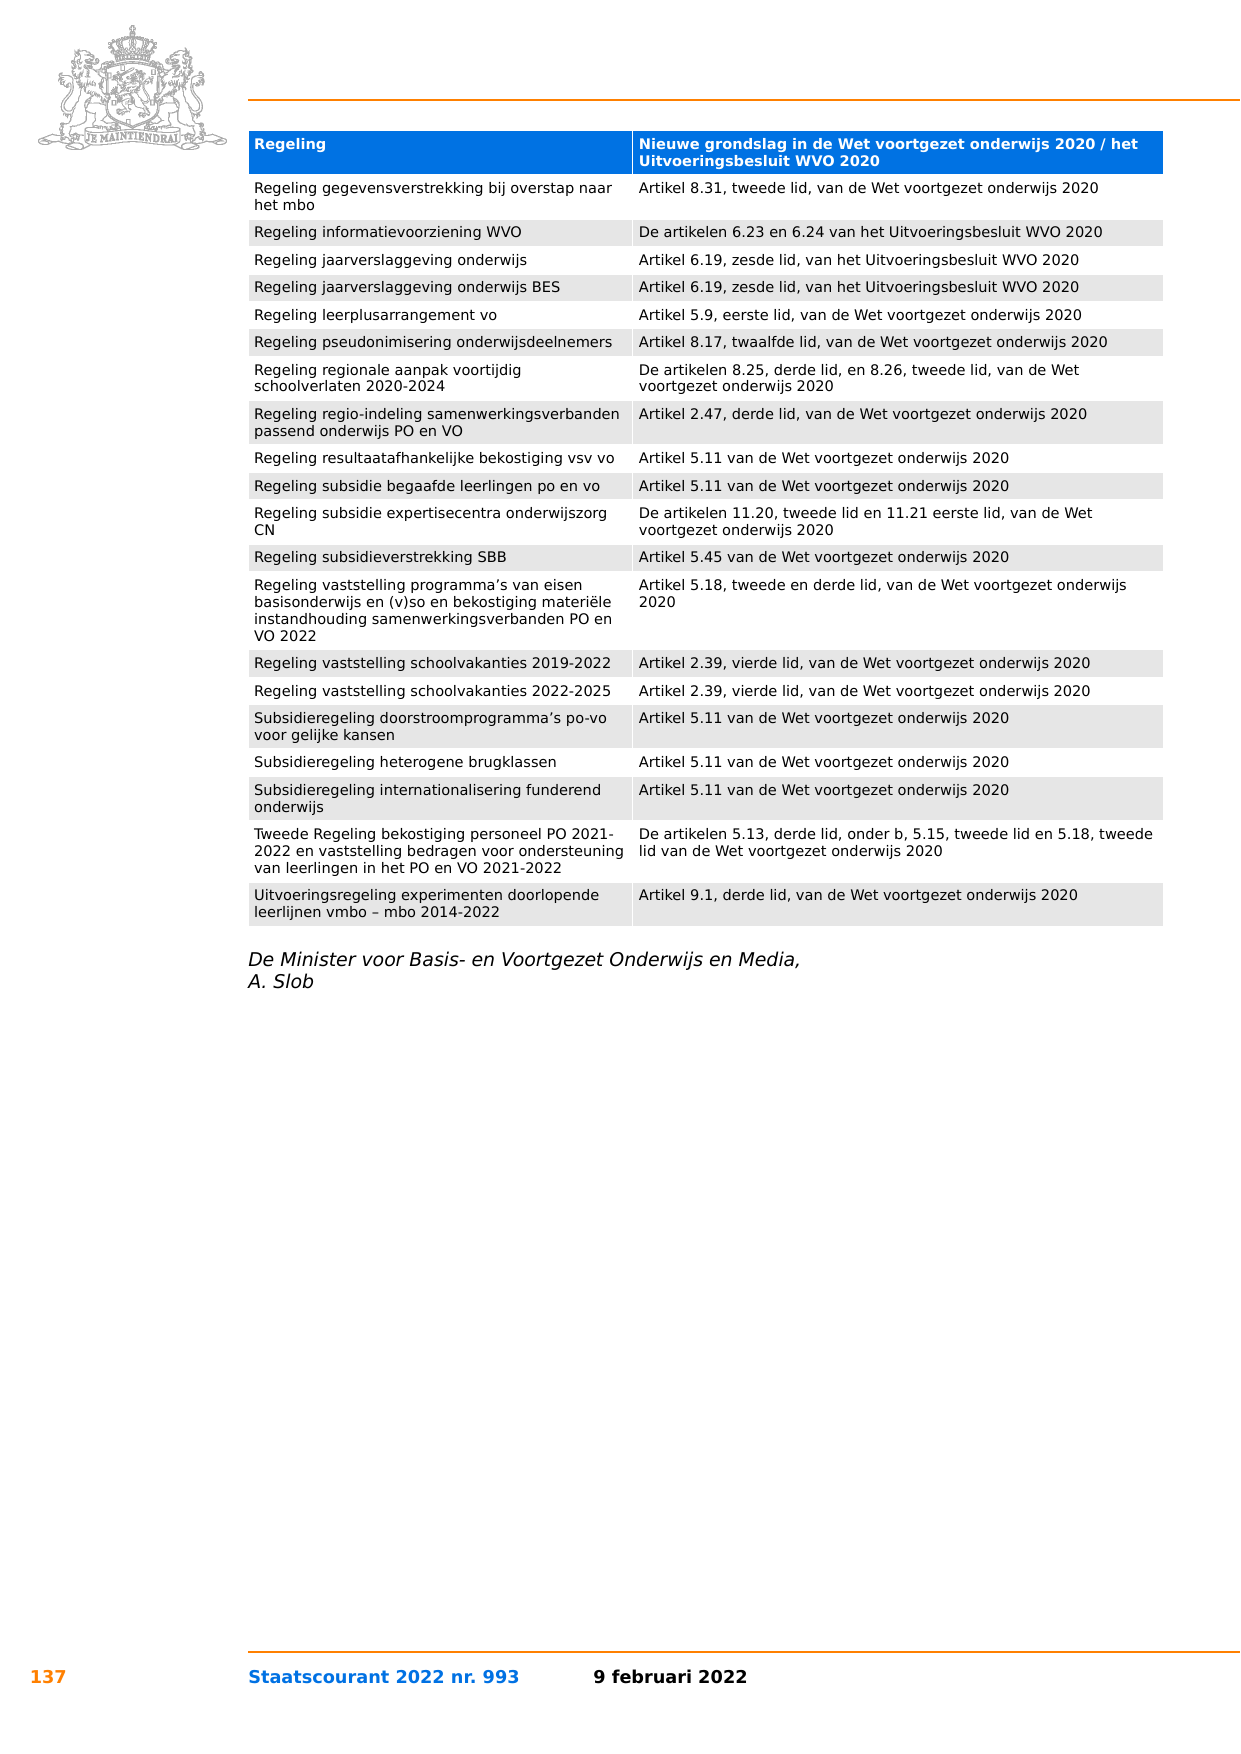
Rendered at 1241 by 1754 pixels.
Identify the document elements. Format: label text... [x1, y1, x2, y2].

table_cell Regeling subsidie expertisecentra onderwijszorg CN [249, 500, 632, 543]
table_cell De artikelen 8.25, derde lid, en 8.26, tweede lid, van de Wet voortgezet onderwijs 2020 [633, 357, 1163, 400]
table_cell De artikelen 5.13, derde lid, onder b, 5.15, tweede lid en 5.18, tweede lid van de Wet voortgezet onderwijs 2020 [633, 821, 1163, 882]
table_cell Artikel 6.19, zesde lid, van het Uitvoeringsbesluit WVO 2020 [633, 275, 1163, 301]
table_cell Subsidieregeling heterogene brugklassen [249, 750, 632, 776]
table_cell Uitvoeringsregeling experimenten doorlopende leerlijnen vmbo – mbo 2014-2022 [249, 883, 632, 926]
text De Minister voor Basis- en Voortgezet Onderwijs en Media, A. Slob [248, 949, 1163, 993]
table_cell Artikel 5.11 van de Wet voortgezet onderwijs 2020 [633, 705, 1163, 748]
table_cell Regeling jaarverslaggeving onderwijs BES [249, 275, 632, 301]
table_cell De artikelen 11.20, tweede lid en 11.21 eerste lid, van de Wet voortgezet onderwijs 2020 [633, 500, 1163, 543]
table_cell Artikel 9.1, derde lid, van de Wet voortgezet onderwijs 2020 [633, 883, 1163, 926]
table_cell Artikel 5.9, eerste lid, van de Wet voortgezet onderwijs 2020 [633, 302, 1163, 328]
table_cell Regeling subsidie begaafde leerlingen po en vo [249, 473, 632, 499]
picture [38, 25, 227, 150]
table_cell Tweede Regeling bekostiging personeel PO 2021-2022 en vaststelling bedragen voor ondersteuning van leerlingen in het PO en VO 2021-2022 [249, 821, 632, 882]
table_cell Regeling vaststelling schoolvakanties 2019-2022 [249, 650, 632, 677]
table_cell Regeling vaststelling schoolvakanties 2022-2025 [249, 678, 632, 704]
table_cell Regeling regionale aanpak voortijdig schoolverlaten 2020-2024 [249, 357, 632, 400]
table_cell Artikel 5.11 van de Wet voortgezet onderwijs 2020 [633, 777, 1163, 820]
table_cell Regeling gegevensverstrekking bij overstap naar het mbo [249, 175, 632, 219]
table_cell Regeling subsidieverstrekking SBB [249, 545, 632, 571]
table_cell Artikel 5.11 van de Wet voortgezet onderwijs 2020 [633, 473, 1163, 499]
table_cell Artikel 5.18, tweede en derde lid, van de Wet voortgezet onderwijs 2020 [633, 572, 1163, 649]
table_header Nieuwe grondslag in de Wet voortgezet onderwijs 2020 / het Uitvoeringsbesluit WVO 2020 [633, 131, 1163, 174]
table_cell Regeling pseudonimisering onderwijsdeelnemers [249, 329, 632, 356]
table_cell Artikel 2.47, derde lid, van de Wet voortgezet onderwijs 2020 [633, 401, 1163, 444]
table_cell Subsidieregeling doorstroomprogramma’s po-vo voor gelijke kansen [249, 705, 632, 748]
table_header Regeling [249, 131, 632, 174]
table_cell Regeling regio-indeling samenwerkingsverbanden passend onderwijs PO en VO [249, 401, 632, 444]
table_cell Artikel 8.31, tweede lid, van de Wet voortgezet onderwijs 2020 [633, 175, 1163, 219]
table_cell Artikel 5.45 van de Wet voortgezet onderwijs 2020 [633, 545, 1163, 571]
table_cell Regeling resultaatafhankelijke bekostiging vsv vo [249, 445, 632, 472]
table_cell Artikel 5.11 van de Wet voortgezet onderwijs 2020 [633, 750, 1163, 776]
table_cell Artikel 8.17, twaalfde lid, van de Wet voortgezet onderwijs 2020 [633, 329, 1163, 356]
table_cell Subsidieregeling internationalisering funderend onderwijs [249, 777, 632, 820]
table_cell Artikel 6.19, zesde lid, van het Uitvoeringsbesluit WVO 2020 [633, 247, 1163, 273]
table_cell De artikelen 6.23 en 6.24 van het Uitvoeringsbesluit WVO 2020 [633, 220, 1163, 246]
table_cell Artikel 2.39, vierde lid, van de Wet voortgezet onderwijs 2020 [633, 678, 1163, 704]
table_cell Regeling informatievoorziening WVO [249, 220, 632, 246]
table_cell Artikel 5.11 van de Wet voortgezet onderwijs 2020 [633, 445, 1163, 472]
table_cell Regeling vaststelling programma’s van eisen basisonderwijs en (v)so en bekostiging materiële instandhouding samenwerkingsverbanden PO en VO 2022 [249, 572, 632, 649]
table_cell Artikel 2.39, vierde lid, van de Wet voortgezet onderwijs 2020 [633, 650, 1163, 677]
table_cell Regeling leerplusarrangement vo [249, 302, 632, 328]
table_cell Regeling jaarverslaggeving onderwijs [249, 247, 632, 273]
